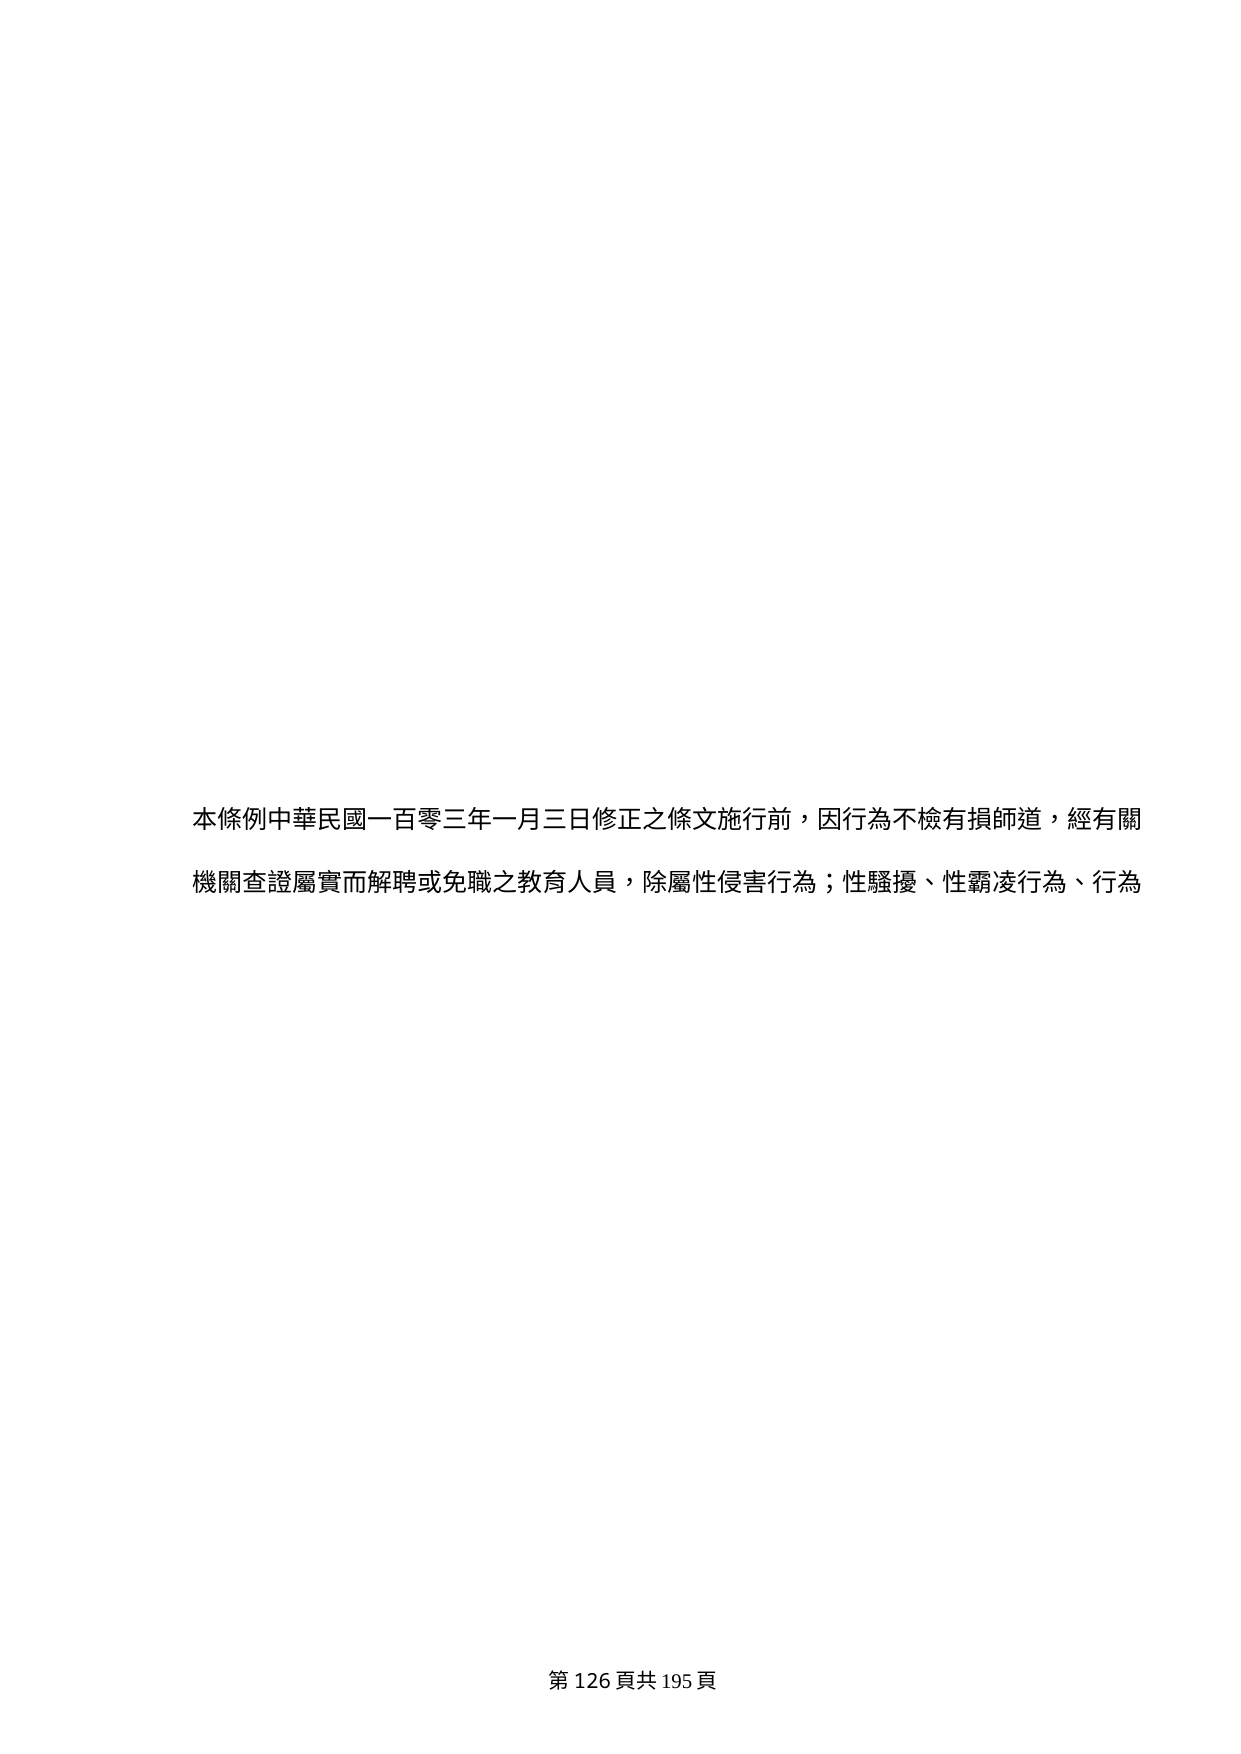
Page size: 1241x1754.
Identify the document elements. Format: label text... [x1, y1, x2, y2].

text 本條例中華民國一百零三年一月三日修正之條文施行前，因行為不檢有損師道，經有關機關查證屬實而解聘或免職之教育人員，除屬性侵害行為；性騷擾、性霸凌行為、行為 [192, 776, 1152, 901]
